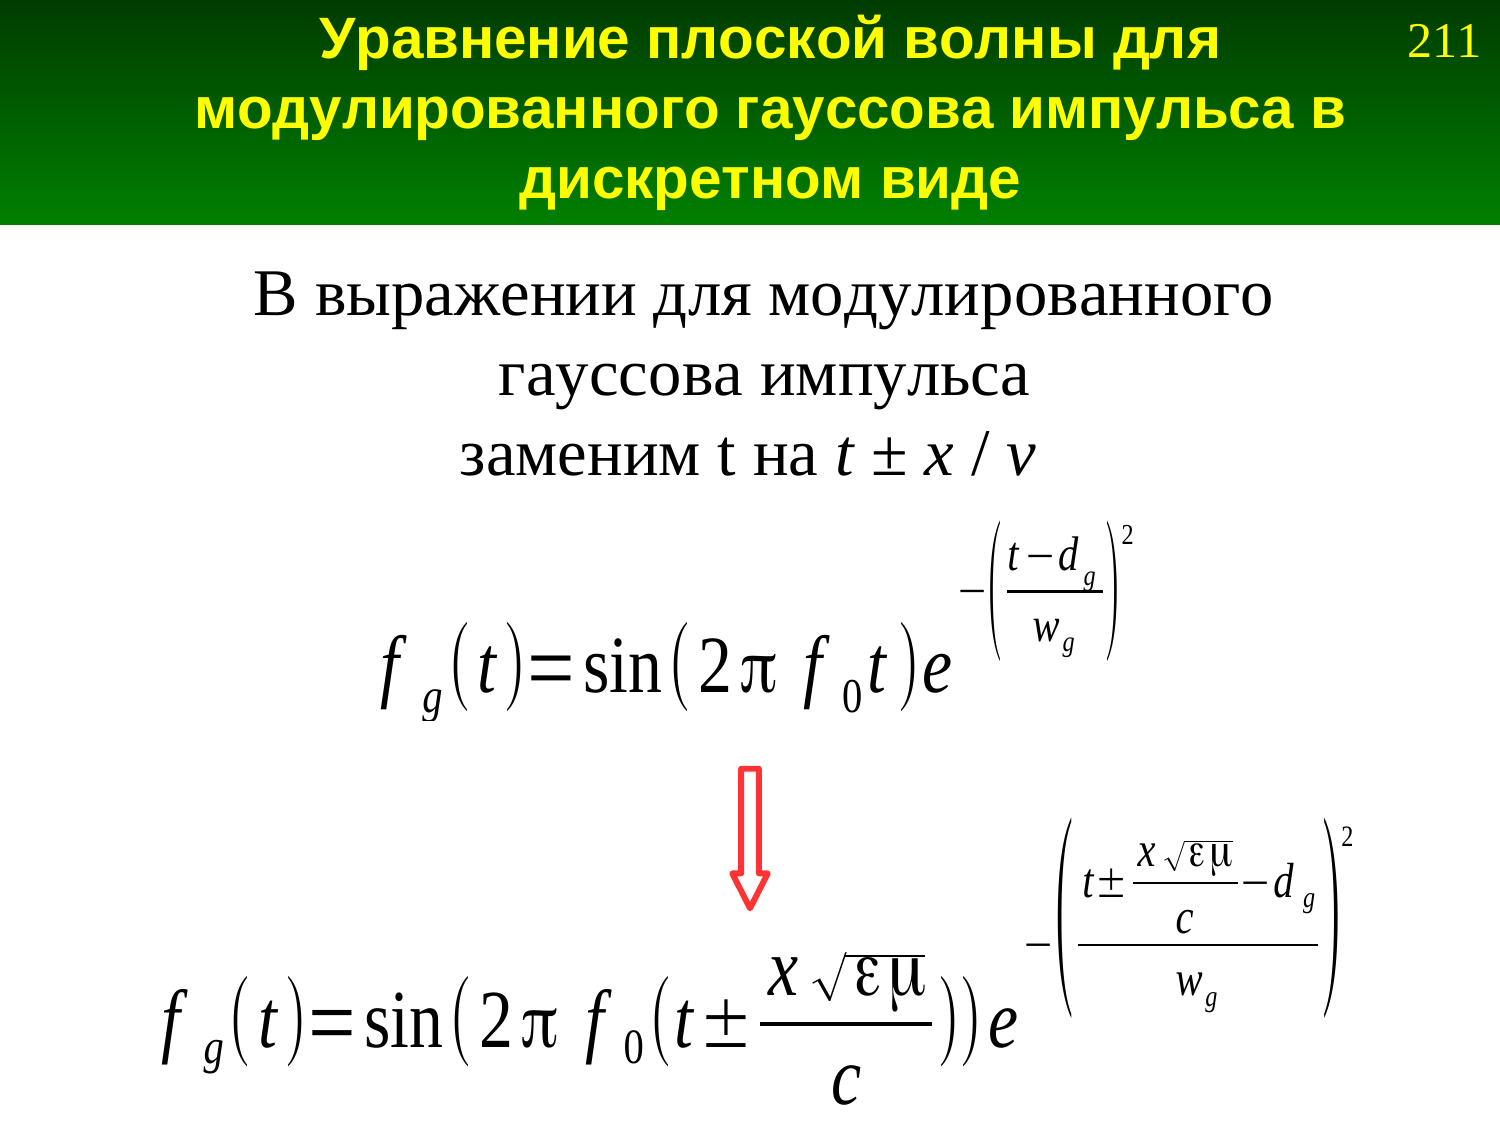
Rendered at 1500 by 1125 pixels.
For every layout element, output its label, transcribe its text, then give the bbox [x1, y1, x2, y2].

chart [131, 814, 1369, 1121]
text_box В выражении для модулированного гауссова импульса заменим t на t ± x / v [239, 241, 1291, 497]
chart [350, 519, 1150, 721]
chart [738, 814, 762, 899]
title Уравнение плоской волны для модулированного гауссова импульса в дискретном виде [100, 0, 1441, 219]
